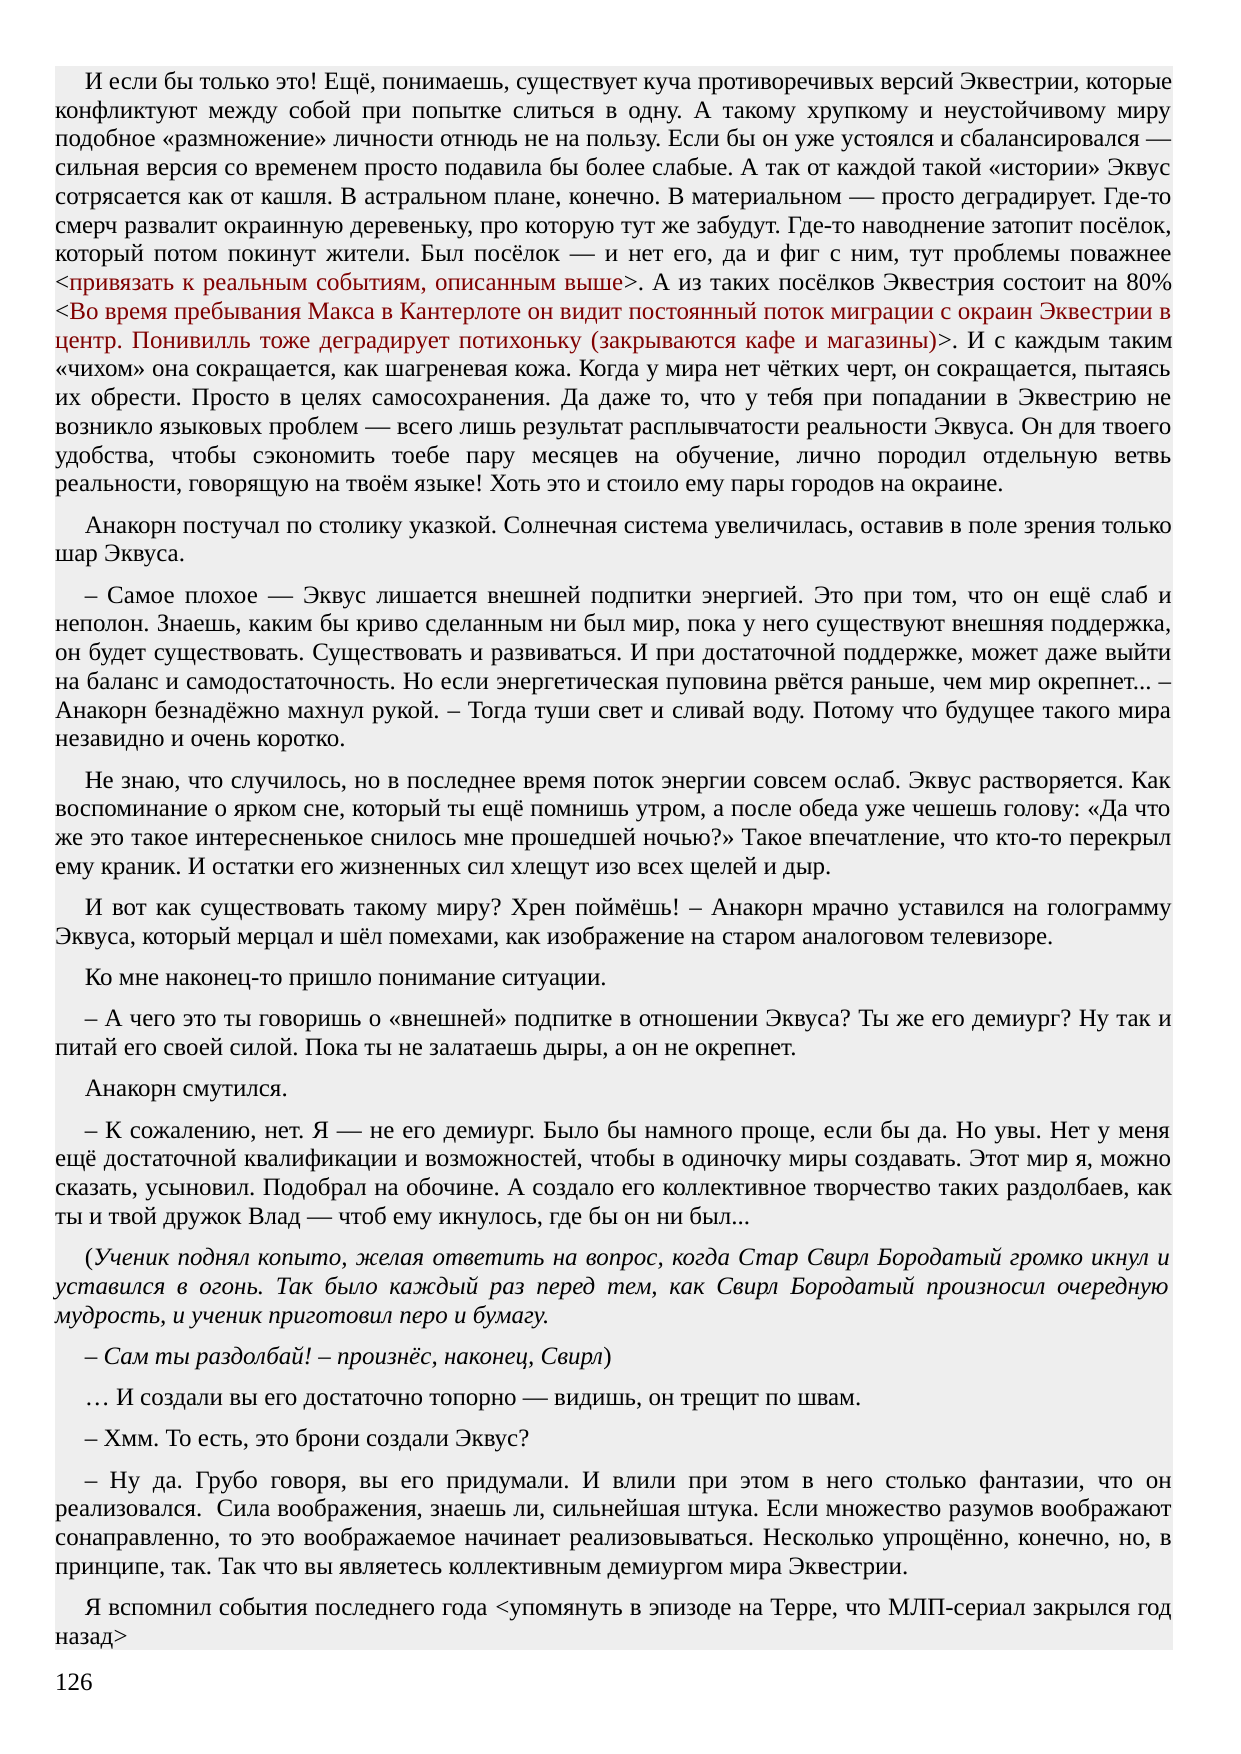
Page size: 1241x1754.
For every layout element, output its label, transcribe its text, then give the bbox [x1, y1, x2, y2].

text – Хмм. То есть, это брони создали Эквус? [55, 1423, 1173, 1452]
text Не знаю, что случилось, но в последнее время поток энергии совсем ослаб. Эквус растворяется. Как воспоминание о ярком сне, который ты ещё помнишь утром, а после обеда уже чешешь голову: «Да что же это такое интересненькое снилось мне прошедшей ночью?» Такое впечатление, что кто-то перекрыл ему краник. И остатки его жизненных сил хлещут изо всех щелей и дыр. [55, 765, 1173, 880]
text Ко мне наконец-то пришло понимание ситуации. [55, 962, 1173, 991]
text (Ученик поднял копыто, желая ответить на вопрос, когда Стар Свирл Бородатый громко икнул и уставился в огонь. Так было каждый раз перед тем, как Свирл Бородатый произносил очередную мудрость, и ученик приготовил перо и бумагу. [55, 1242, 1173, 1328]
text … И создали вы его достаточно топорно — видишь, он трещит по швам. [55, 1382, 1173, 1411]
text – А чего это ты говоришь о «внешней» подпитке в отношении Эквуса? Ты же его демиург? Ну так и питай его своей силой. Пока ты не залатаешь дыры, а он не окрепнет. [55, 1003, 1173, 1061]
text И вот как существовать такому миру? Хрен поймёшь! – Анакорн мрачно уставился на голограмму Эквуса, который мерцал и шёл помехами, как изображение на старом аналоговом телевизоре. [55, 892, 1173, 950]
text – Сам ты раздолбай! – произнёс, наконец, Свирл) [55, 1341, 1173, 1370]
text – Ну да. Грубо говоря, вы его придумали. И влили при этом в него столько фантазии, что он реализовался. Сила воображения, знаешь ли, сильнейшая штука. Если множество разумов воображают сонаправленно, то это воображаемое начинает реализовываться. Несколько упрощённо, конечно, но, в принципе, так. Так что вы являетесь коллективным демиургом мира Эквестрии. [55, 1465, 1173, 1580]
text – Самое плохое — Эквус лишается внешней подпитки энергией. Это при том, что он ещё слаб и неполон. Знаешь, каким бы криво сделанным ни был мир, пока у него существуют внешняя поддержка, он будет существовать. Существовать и развиваться. И при достаточной поддержке, может даже выйти на баланс и самодостаточность. Но если энергетическая пуповина рвётся раньше, чем мир окрепнет... – Анакорн безнадёжно махнул рукой. – Тогда туши свет и сливай воду. Потому что будущее такого мира незавидно и очень коротко. [55, 580, 1173, 752]
text Анакорн смутился. [55, 1073, 1173, 1102]
text Я вспомнил события последнего года <упомянуть в эпизоде на Терре, что МЛП-сериал закрылся год назад> [55, 1592, 1173, 1650]
text – К сожалению, нет. Я — не его демиург. Было бы намного проще, если бы да. Но увы. Нет у меня ещё достаточной квалификации и возможностей, чтобы в одиночку миры создавать. Этот мир я, можно сказать, усыновил. Подобрал на обочине. А создало его коллективное творчество таких раздолбаев, как ты и твой дружок Влад — чтоб ему икнулось, где бы он ни был... [55, 1115, 1173, 1230]
text И если бы только это! Ещё, понимаешь, существует куча противоречивых версий Эквестрии, которые конфликтуют между собой при попытке слиться в одну. А такому хрупкому и неустойчивому миру подобное «размножение» личности отнюдь не на пользу. Если бы он уже устоялся и сбалансировался — сильная версия со временем просто подавила бы более слабые. А так от каждой такой «истории» Эквус сотрясается как от кашля. В астральном плане, конечно. В материальном — просто деградирует. Где-то смерч развалит окраинную деревеньку, про которую тут же забудут. Где-то наводнение затопит посёлок, который потом покинут жители. Был посёлок — и нет его, да и фиг с ним, тут проблемы поважнее <привязать к реальным событиям, описанным выше>. А из таких посёлков Эквестрия состоит на 80% <Во время пребывания Макса в Кантерлоте он видит постоянный поток миграции с окраин Эквестрии в центр. Понивилль тоже деградирует потихоньку (закрываются кафе и магазины)>. И с каждым таким «чихом» она сокращается, как шагреневая кожа. Когда у мира нет чётких черт, он сокращается, пытаясь их обрести. Просто в целях самосохранения. Да даже то, что у тебя при попадании в Эквестрию не возникло языковых проблем — всего лишь результат расплывчатости реальности Эквуса. Он для твоего удобства, чтобы сэкономить тоебе пару месяцев на обучение, лично породил отдельную ветвь реальности, говорящую на твоём языке! Хоть это и стоило ему пары городов на окраине. [55, 66, 1173, 497]
text Анакорн постучал по столику указкой. Солнечная система увеличилась, оставив в поле зрения только шар Эквуса. [55, 510, 1173, 567]
